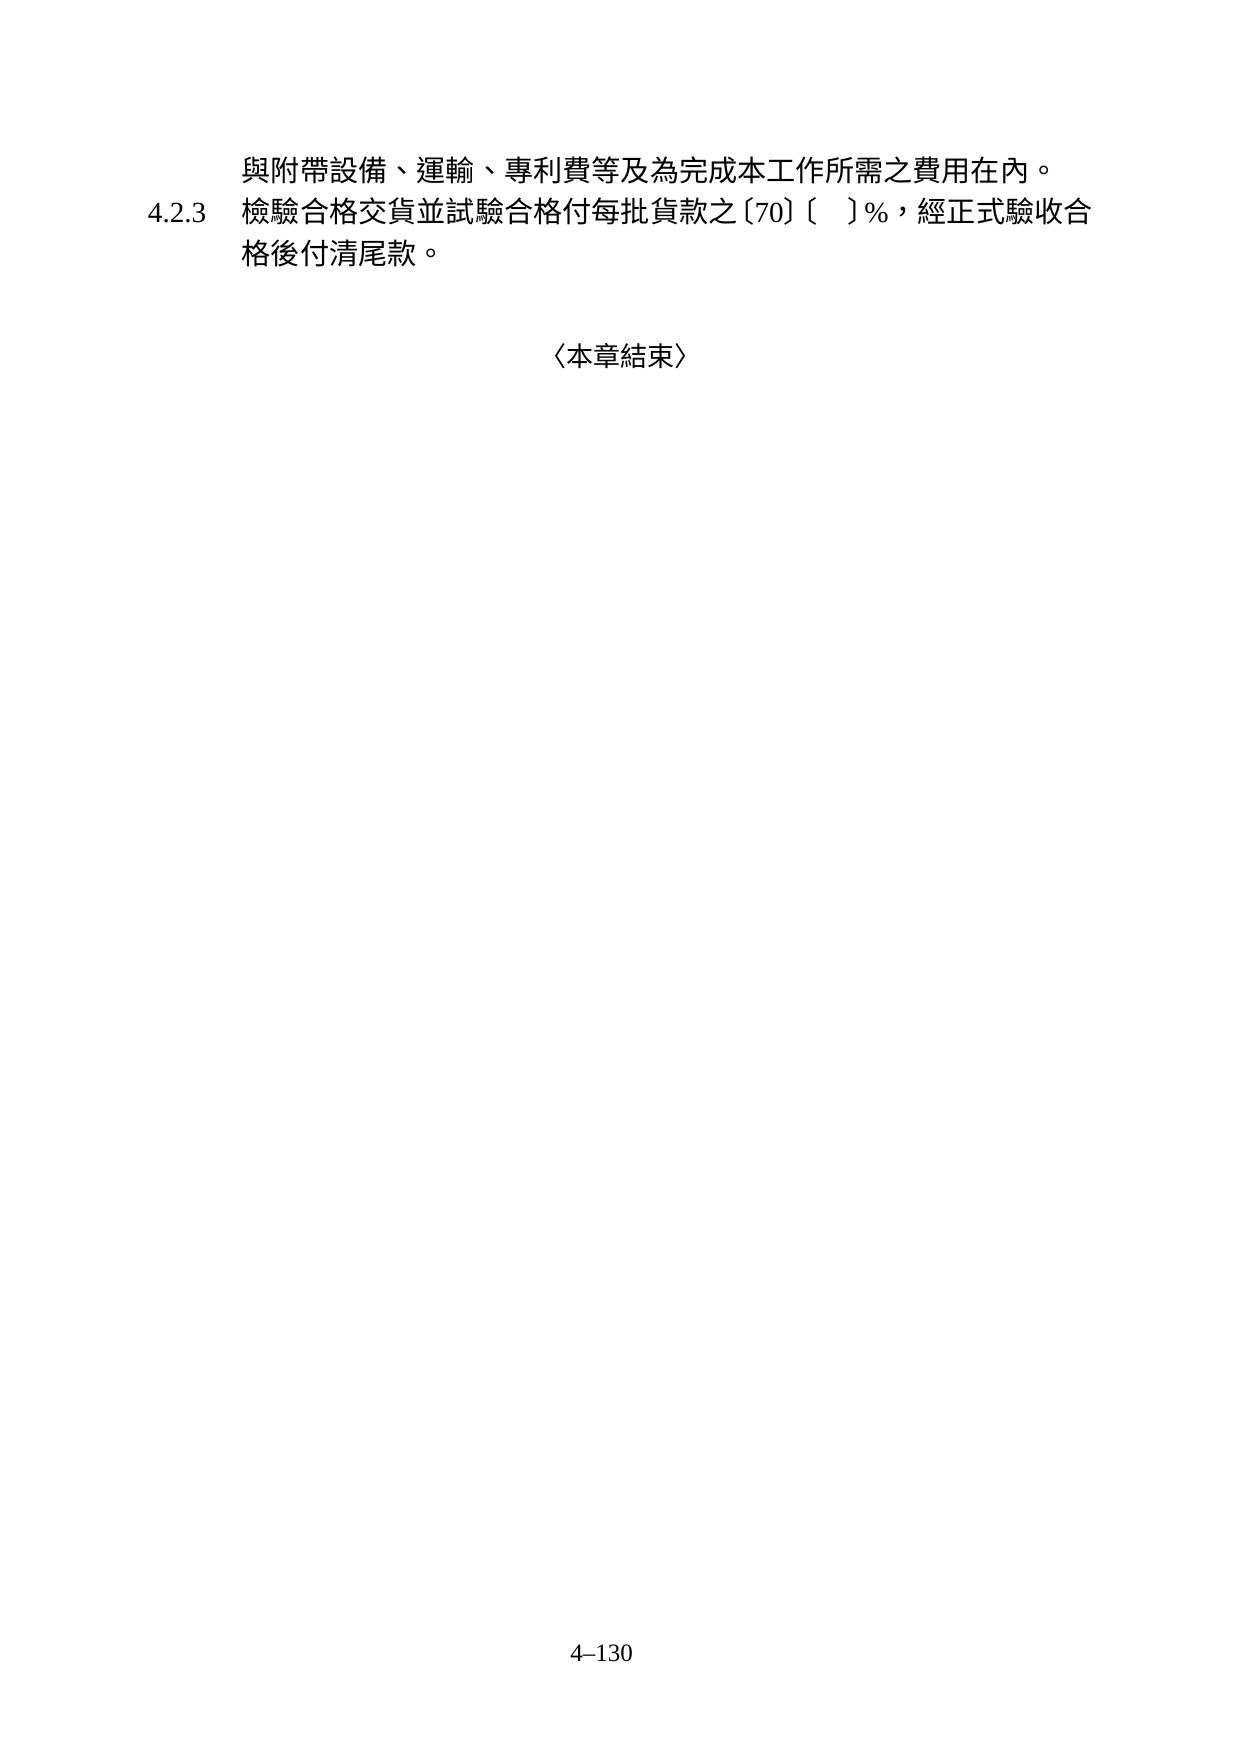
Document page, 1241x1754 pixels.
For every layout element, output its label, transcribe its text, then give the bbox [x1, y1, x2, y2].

text 與附帶設備、運輸、專利費等及為完成本工作所需之費用在內。 [148, 148, 1092, 189]
text 4.2.3 檢驗合格交貨並試驗合格付每批貨款之〔70〕〔 〕%，經正式驗收合格後付清尾款。 [148, 189, 1092, 273]
text 〈本章結束〉 [154, 325, 1087, 377]
